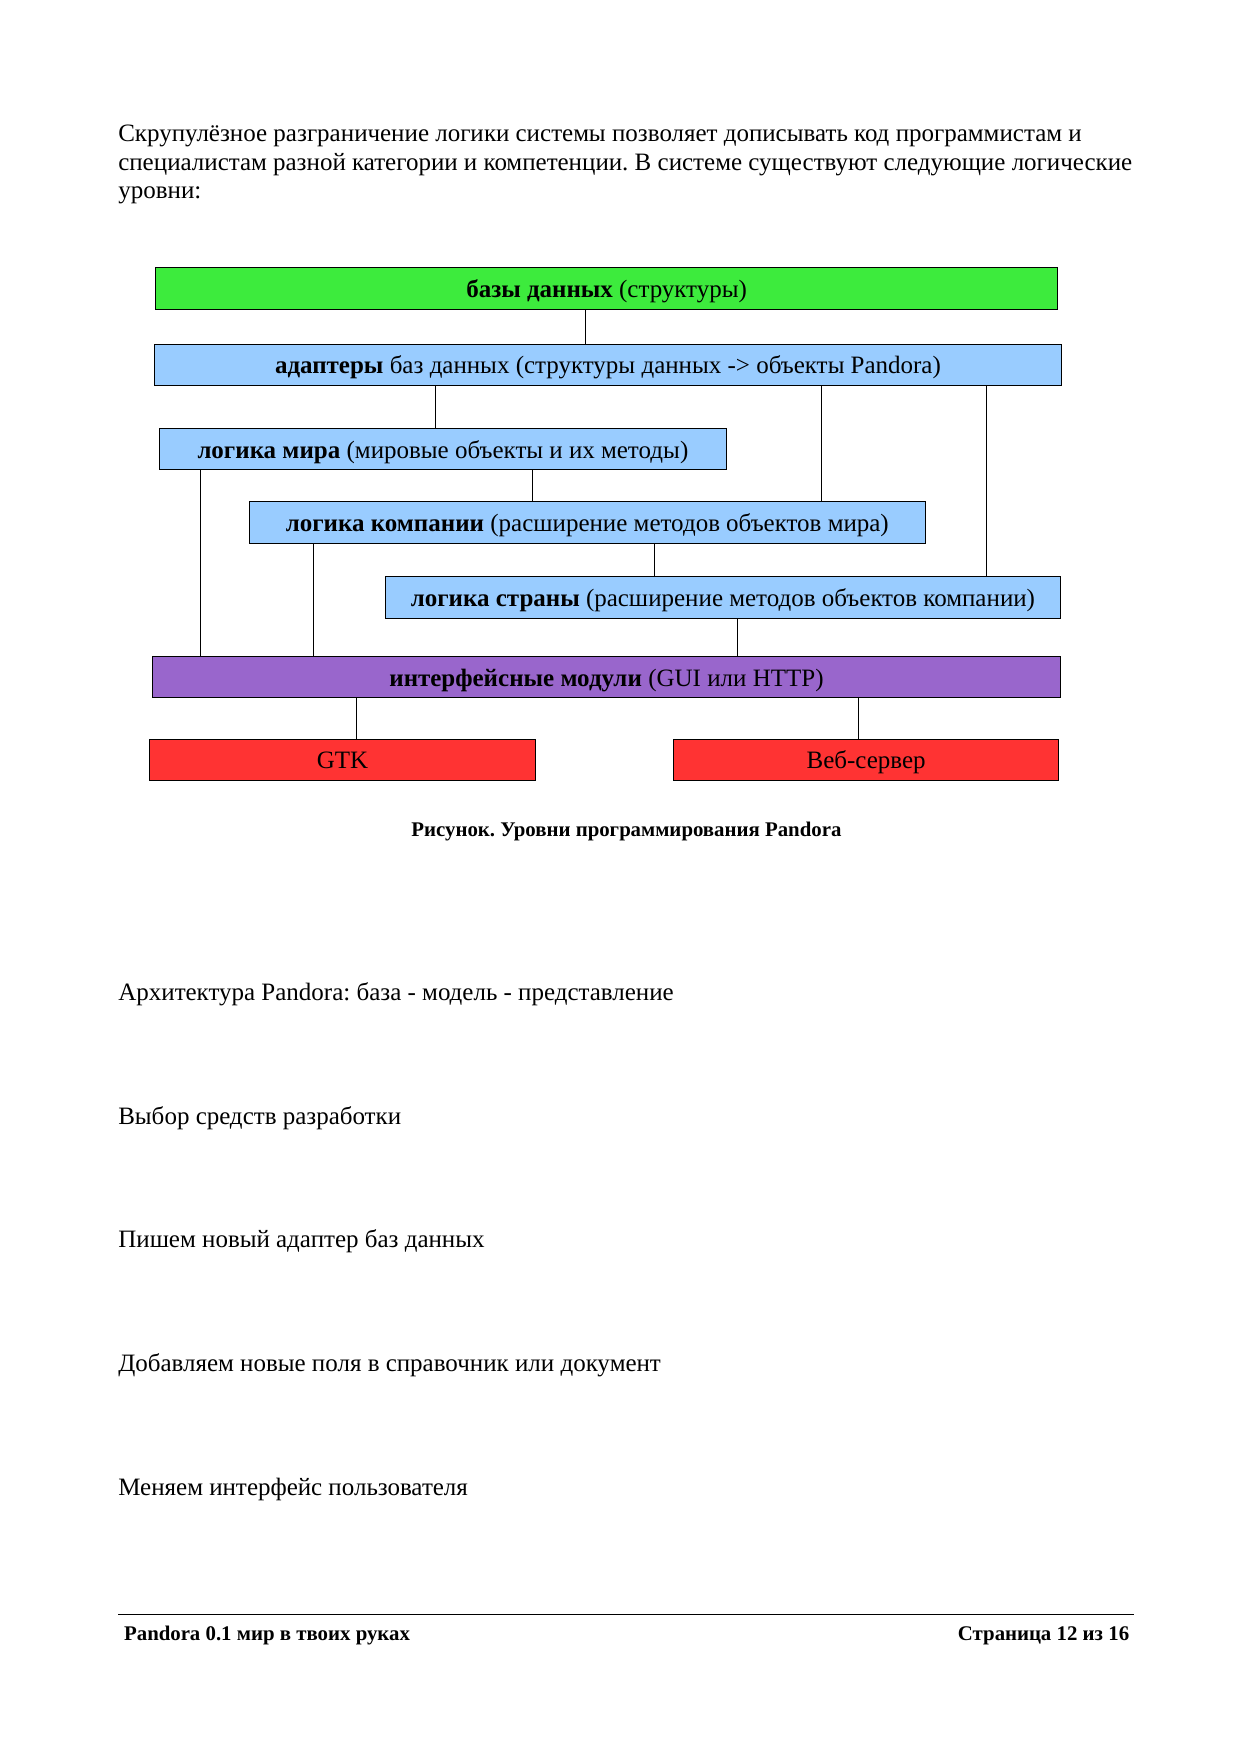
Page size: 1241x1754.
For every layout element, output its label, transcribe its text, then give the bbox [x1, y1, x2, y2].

text Пишем новый адаптер баз данных [118, 1224, 1134, 1253]
text Меняем интерфейс пользователя [118, 1472, 1134, 1501]
text Рисунок. Уровни программирования Pandora [118, 217, 1134, 841]
text Скрупулёзное разграничение логики системы позволяет дописывать код программистам и специалистам разной категории и компетенции. В системе существуют следующие логические уровни: [118, 118, 1134, 204]
text Добавляем новые поля в справочник или документ [118, 1348, 1134, 1377]
text Архитектура Pandora: база - модель - представление [118, 977, 1134, 1006]
text Выбор средств разработки [118, 1101, 1134, 1129]
